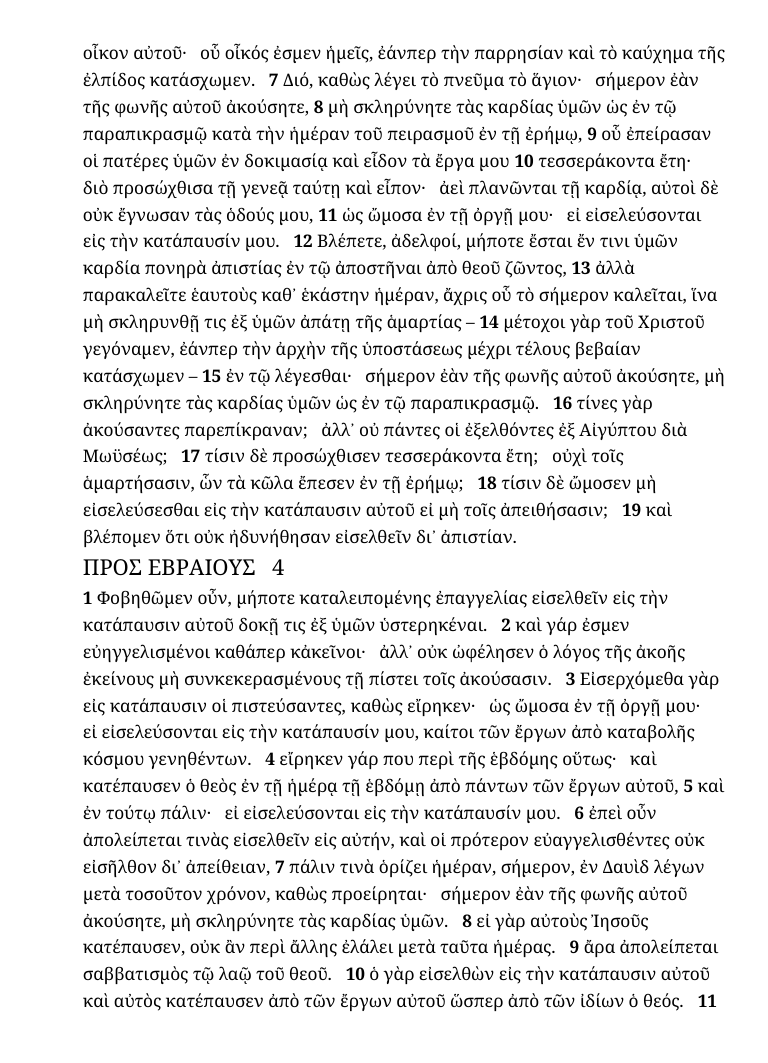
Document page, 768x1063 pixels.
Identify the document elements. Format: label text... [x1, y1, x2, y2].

text οἶκον αὐτοῦ· οὗ οἶκός ἐσμεν ἡμεῖς, ἐάνπερ τὴν παρρησίαν καὶ τὸ καύχημα τῆς ἐλπίδος κατάσχωμεν. 7 Διό, καθὼς λέγει τὸ πνεῦμα τὸ ἅγιον· σήμερον ἐὰν τῆς φωνῆς αὐτοῦ ἀκούσητε, 8 μὴ σκληρύνητε τὰς καρδίας ὑμῶν ὡς ἐν τῷ παραπικρασμῷ κατὰ τὴν ἡμέραν τοῦ πειρασμοῦ ἐν τῇ ἐρήμῳ, 9 οὗ ἐπείρασαν οἱ πατέρες ὑμῶν ἐν δοκιμασίᾳ καὶ εἶδον τὰ ἔργα μου 10 τεσσεράκοντα ἔτη· διὸ προσώχθισα τῇ γενεᾷ ταύτῃ καὶ εἶπον· ἀεὶ πλανῶνται τῇ καρδίᾳ, αὐτοὶ δὲ οὐκ ἔγνωσαν τὰς ὁδούς μου, 11 ὡς ὤμοσα ἐν τῇ ὀργῇ μου· εἰ εἰσελεύσονται εἰς τὴν κατάπαυσίν μου. 12 Βλέπετε, ἀδελφοί, μήποτε ἔσται ἔν τινι ὑμῶν καρδία πονηρὰ ἀπιστίας ἐν τῷ ἀποστῆναι ἀπὸ θεοῦ ζῶντος, 13 ἀλλὰ παρακαλεῖτε ἑαυτοὺς καθ᾽ ἑκάστην ἡμέραν, ἄχρις οὗ τὸ σήμερον καλεῖται, ἵνα μὴ σκληρυνθῇ τις ἐξ ὑμῶν ἀπάτῃ τῆς ἁμαρτίας – 14 μέτοχοι γὰρ τοῦ Χριστοῦ γεγόναμεν, ἐάνπερ τὴν ἀρχὴν τῆς ὑποστάσεως μέχρι τέλους βεβαίαν κατάσχωμεν – 15 ἐν τῷ λέγεσθαι· σήμερον ἐὰν τῆς φωνῆς αὐτοῦ ἀκούσητε, μὴ σκληρύνητε τὰς καρδίας ὑμῶν ὡς ἐν τῷ παραπικρασμῷ. 16 τίνες γὰρ ἀκούσαντες παρεπίκραναν; ἀλλ᾽ οὐ πάντες οἱ ἐξελθόντες ἐξ Αἰγύπτου διὰ Μωϋσέως; 17 τίσιν δὲ προσώχθισεν τεσσεράκοντα ἔτη; οὐχὶ τοῖς ἁμαρτήσασιν, ὧν τὰ κῶλα ἔπεσεν ἐν τῇ ἐρήμῳ; 18 τίσιν δὲ ὤμοσεν μὴ εἰσελεύσεσθαι εἰς τὴν κατάπαυσιν αὐτοῦ εἰ μὴ τοῖς ἀπειθήσασιν; 19 καὶ βλέπομεν ὅτι οὐκ ἠδυνήθησαν εἰσελθεῖν δι᾽ ἀπιστίαν. [83, 41, 726, 548]
text ΠΡΟΣ ΕΒΡΑΙΟΥΣ 4 [83, 552, 726, 582]
text 1 Φοβηθῶμεν οὖν, μήποτε καταλειπομένης ἐπαγγελίας εἰσελθεῖν εἰς τὴν κατάπαυσιν αὐτοῦ δοκῇ τις ἐξ ὑμῶν ὑστερηκέναι. 2 καὶ γάρ ἐσμεν εὐηγγελισμένοι καθάπερ κἀκεῖνοι· ἀλλ᾽ οὐκ ὠφέλησεν ὁ λόγος τῆς ἀκοῆς ἐκείνους μὴ συνκεκερασμένους τῇ πίστει τοῖς ἀκούσασιν. 3 Εἰσερχόμεθα γὰρ εἰς κατάπαυσιν οἱ πιστεύσαντες, καθὼς εἴρηκεν· ὡς ὤμοσα ἐν τῇ ὀργῇ μου· εἰ εἰσελεύσονται εἰς τὴν κατάπαυσίν μου, καίτοι τῶν ἔργων ἀπὸ καταβολῆς κόσμου γενηθέντων. 4 εἴρηκεν γάρ που περὶ τῆς ἑβδόμης οὕτως· καὶ κατέπαυσεν ὁ θεὸς ἐν τῇ ἡμέρᾳ τῇ ἑβδόμῃ ἀπὸ πάντων τῶν ἔργων αὐτοῦ, 5 καὶ ἐν τούτῳ πάλιν· εἰ εἰσελεύσονται εἰς τὴν κατάπαυσίν μου. 6 ἐπεὶ οὖν ἀπολείπεται τινὰς εἰσελθεῖν εἰς αὐτήν, καὶ οἱ πρότερον εὐαγγελισθέντες οὐκ εἰσῆλθον δι᾽ ἀπείθειαν, 7 πάλιν τινὰ ὁρίζει ἡμέραν, σήμερον, ἐν Δαυὶδ λέγων μετὰ τοσοῦτον χρόνον, καθὼς προείρηται· σήμερον ἐὰν τῆς φωνῆς αὐτοῦ ἀκούσητε, μὴ σκληρύνητε τὰς καρδίας ὑμῶν. 8 εἰ γὰρ αὐτοὺς Ἰησοῦς κατέπαυσεν, οὐκ ἂν περὶ ἄλλης ἐλάλει μετὰ ταῦτα ἡμέρας. 9 ἄρα ἀπολείπεται σαββατισμὸς τῷ λαῷ τοῦ θεοῦ. 10 ὁ γὰρ εἰσελθὼν εἰς τὴν κατάπαυσιν αὐτοῦ καὶ αὐτὸς κατέπαυσεν ἀπὸ τῶν ἔργων αὐτοῦ ὥσπερ ἀπὸ τῶν ἰδίων ὁ θεός. 11 [83, 586, 726, 1013]
